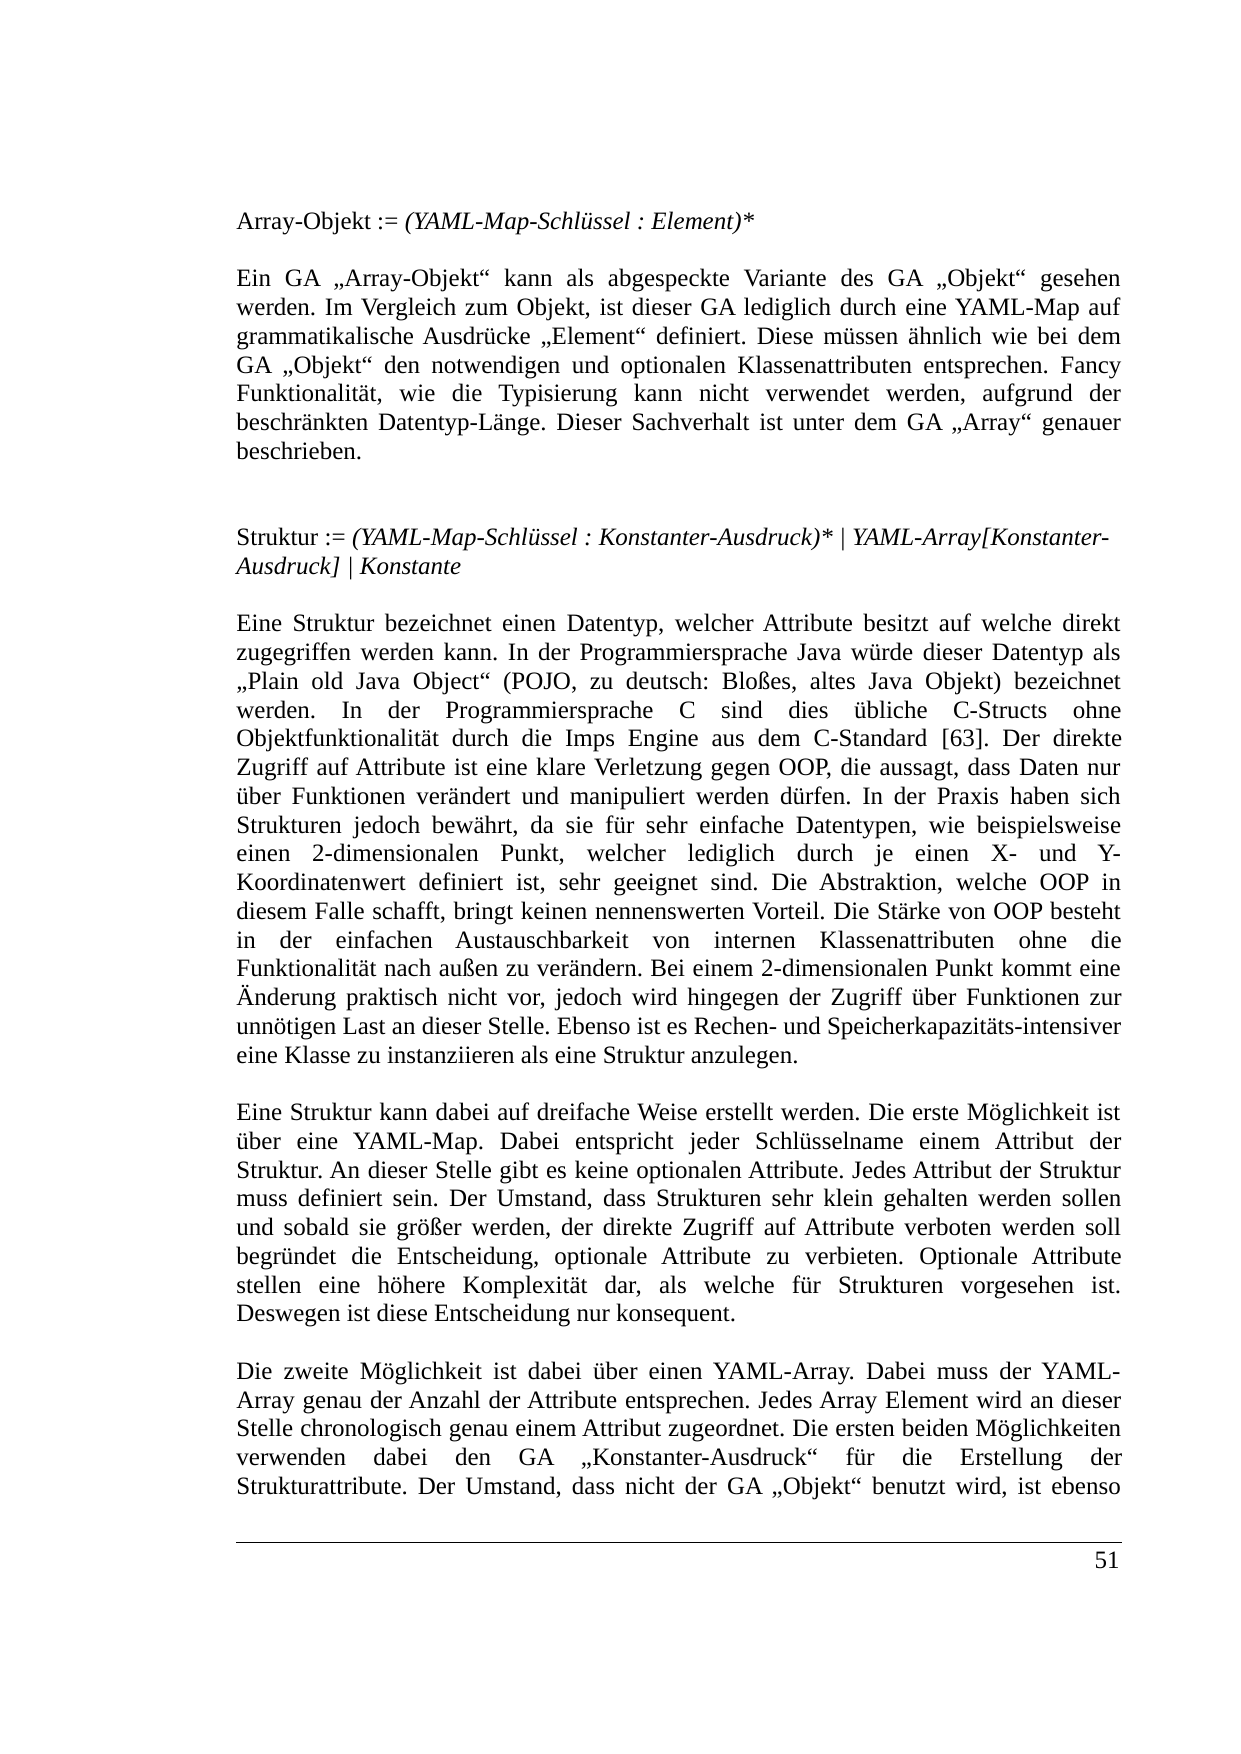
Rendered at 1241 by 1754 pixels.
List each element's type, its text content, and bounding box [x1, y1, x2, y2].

text Eine Struktur bezeichnet einen Datentyp, welcher Attribute besitzt auf welche direkt zugegriffen werden kann. In der Programmiersprache Java würde dieser Datentyp als „Plain old Java Object“ (POJO, zu deutsch: Bloßes, altes Java Objekt) bezeichnet werden. In der Programmiersprache C sind dies übliche C-Structs ohne Objektfunktionalität durch die Imps Engine aus dem C-Standard [63]. Der direkte Zugriff auf Attribute ist eine klare Verletzung gegen OOP, die aussagt, dass Daten nur über Funktionen verändert und manipuliert werden dürfen. In der Praxis haben sich Strukturen jedoch bewährt, da sie für sehr einfache Datentypen, wie beispielsweise einen 2-dimensionalen Punkt, welcher lediglich durch je einen X- und Y-Koordinatenwert definiert ist, sehr geeignet sind. Die Abstraktion, welche OOP in diesem Falle schafft, bringt keinen nennenswerten Vorteil. Die Stärke von OOP besteht in der einfachen Austauschbarkeit von internen Klassenattributen ohne die Funktionalität nach außen zu verändern. Bei einem 2-dimensionalen Punkt kommt eine Änderung praktisch nicht vor, jedoch wird hingegen der Zugriff über Funktionen zur unnötigen Last an dieser Stelle. Ebenso ist es Rechen- und Speicherkapazitäts-intensiver eine Klasse zu instanziieren als eine Struktur anzulegen. [236, 608, 1122, 1068]
text Die zweite Möglichkeit ist dabei über einen YAML-Array. Dabei muss der YAML-Array genau der Anzahl der Attribute entsprechen. Jedes Array Element wird an dieser Stelle chronologisch genau einem Attribut zugeordnet. Die ersten beiden Möglichkeiten verwenden dabei den GA „Konstanter-Ausdruck“ für die Erstellung der Strukturattribute. Der Umstand, dass nicht der GA „Objekt“ benutzt wird, ist ebenso [236, 1356, 1122, 1500]
text Ein GA „Array-Objekt“ kann als abgespeckte Variante des GA „Objekt“ gesehen werden. Im Vergleich zum Objekt, ist dieser GA lediglich durch eine YAML-Map auf grammatikalische Ausdrücke „Element“ definiert. Diese müssen ähnlich wie bei dem GA „Objekt“ den notwendigen und optionalen Klassenattributen entsprechen. Fancy Funktionalität, wie die Typisierung kann nicht verwendet werden, aufgrund der beschränkten Datentyp-Länge. Dieser Sachverhalt ist unter dem GA „Array“ genauer beschrieben. [236, 263, 1122, 465]
text Struktur := (YAML-Map-Schlüssel : Konstanter-Ausdruck)* | YAML-Array[Konstanter-Ausdruck] | Konstante [236, 522, 1122, 580]
text Array-Objekt := (YAML-Map-Schlüssel : Element)* [236, 206, 1122, 235]
text Eine Struktur kann dabei auf dreifache Weise erstellt werden. Die erste Möglichkeit ist über eine YAML-Map. Dabei entspricht jeder Schlüsselname einem Attribut der Struktur. An dieser Stelle gibt es keine optionalen Attribute. Jedes Attribut der Struktur muss definiert sein. Der Umstand, dass Strukturen sehr klein gehalten werden sollen und sobald sie größer werden, der direkte Zugriff auf Attribute verboten werden soll begründet die Entscheidung, optionale Attribute zu verbieten. Optionale Attribute stellen eine höhere Komplexität dar, als welche für Strukturen vorgesehen ist. Deswegen ist diese Entscheidung nur konsequent. [236, 1097, 1122, 1327]
